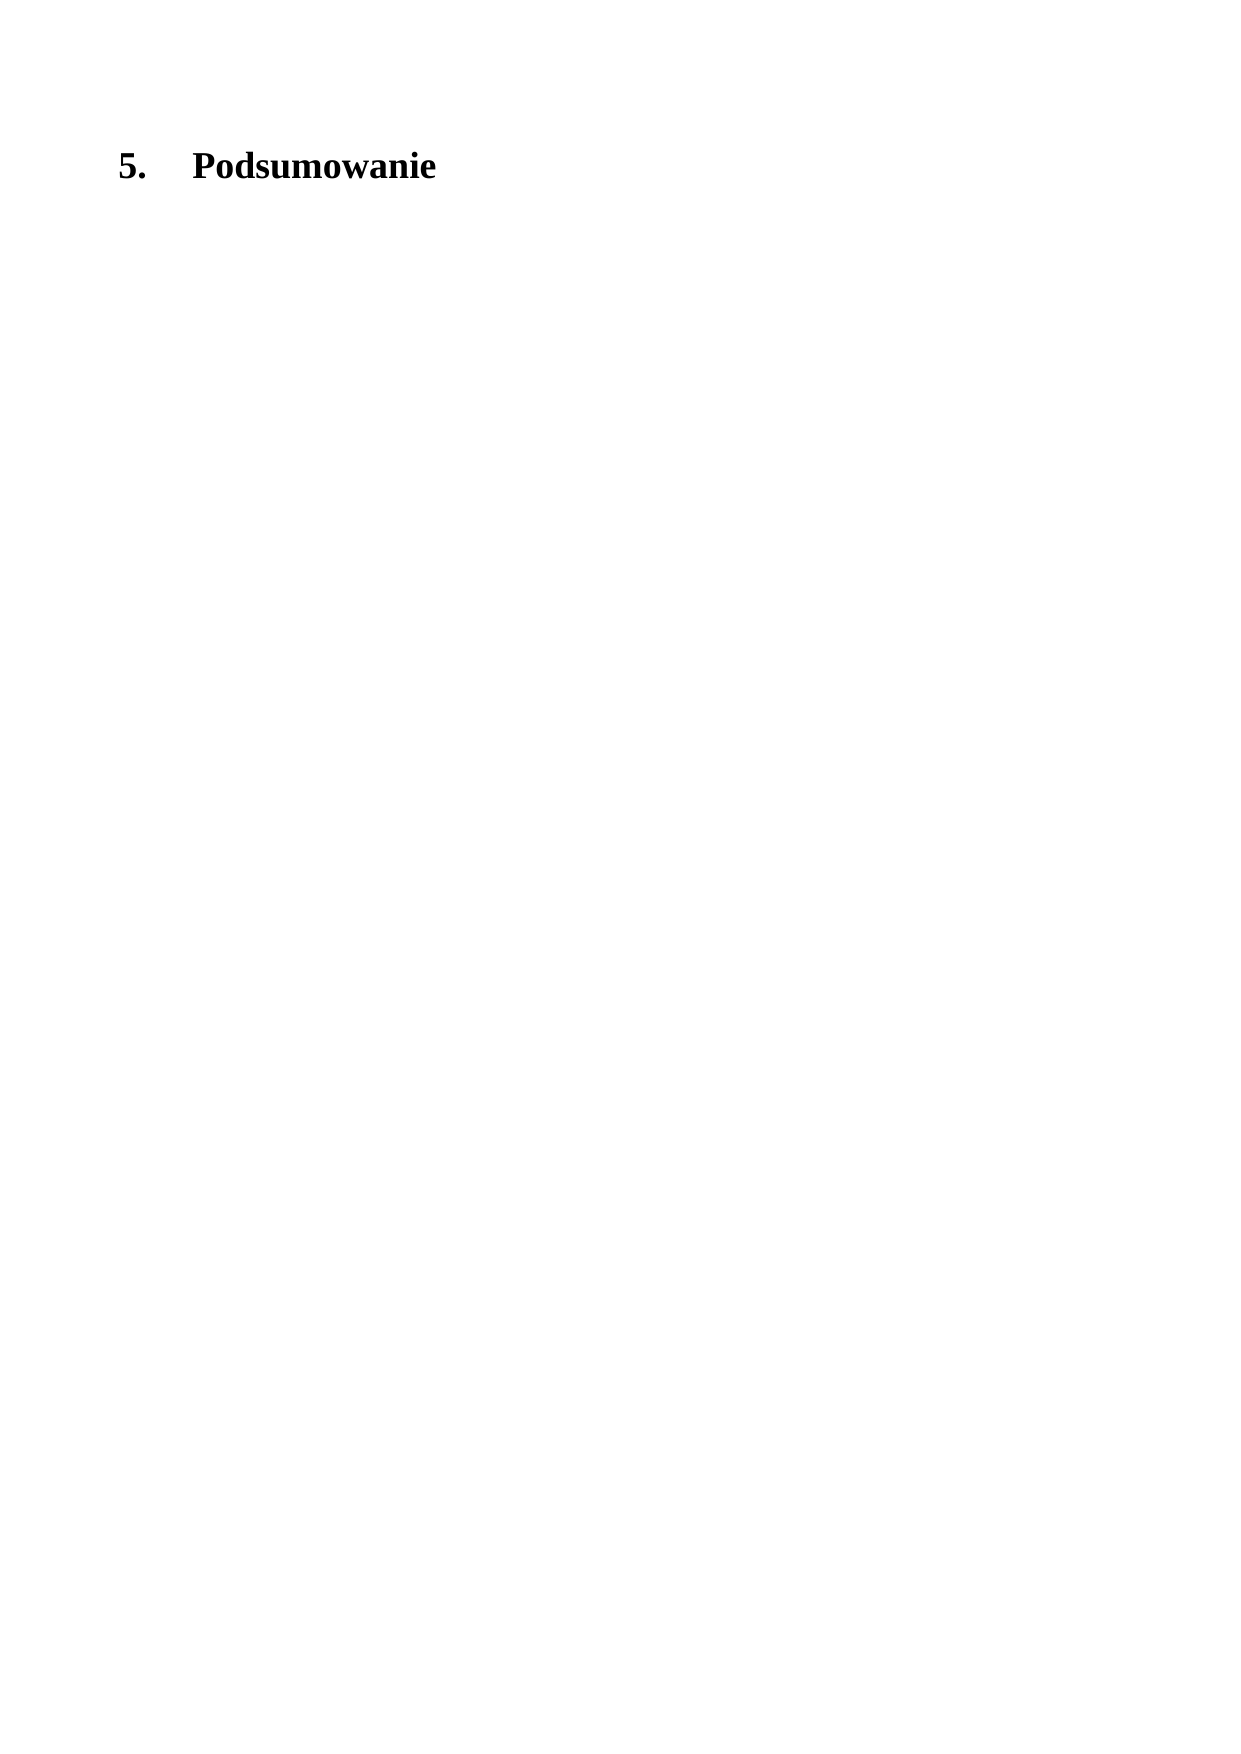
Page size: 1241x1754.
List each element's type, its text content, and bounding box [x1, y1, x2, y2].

subtitle Podsumowanie [118, 143, 1063, 187]
